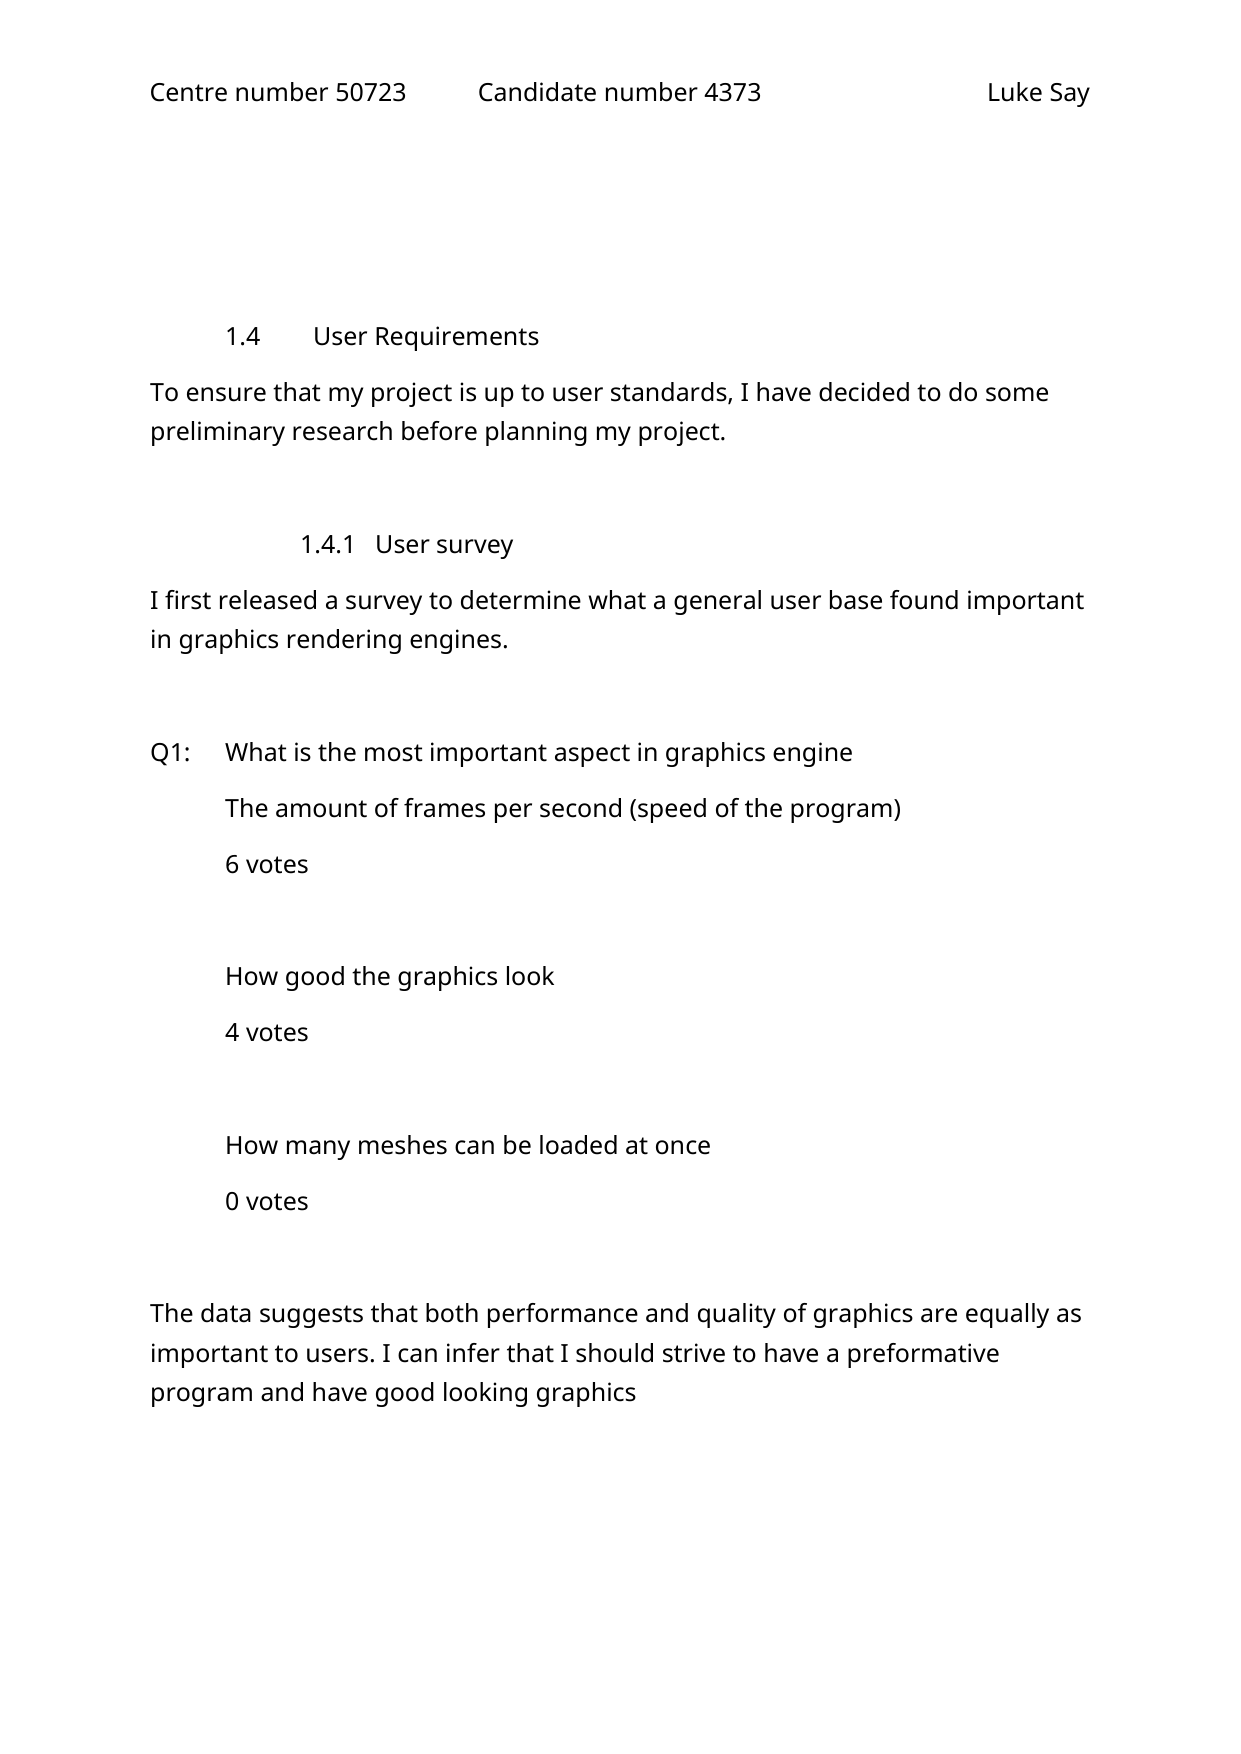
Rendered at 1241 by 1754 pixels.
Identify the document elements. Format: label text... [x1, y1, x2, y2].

text 0 votes [150, 1183, 1090, 1217]
text How many meshes can be loaded at once [150, 1127, 1090, 1161]
text 4 votes [150, 1015, 1090, 1049]
text To ensure that my project is up to user standards, I have decided to do some preliminary research before planning my project. [150, 374, 1090, 448]
text 6 votes [150, 847, 1090, 881]
text Q1: What is the most important aspect in graphics engine [150, 734, 1090, 768]
text I first released a survey to determine what a general user base found important in graphics rendering engines. [150, 582, 1090, 656]
text 1.4 User Requirements [150, 318, 1090, 352]
text The data suggests that both performance and quality of graphics are equally as important to users. I can infer that I should strive to have a preformative program and have good looking graphics [150, 1296, 1090, 1409]
text The amount of frames per second (speed of the program) [150, 790, 1090, 824]
text 1.4.1 User survey [150, 526, 1090, 560]
text How good the graphics look [150, 959, 1090, 993]
